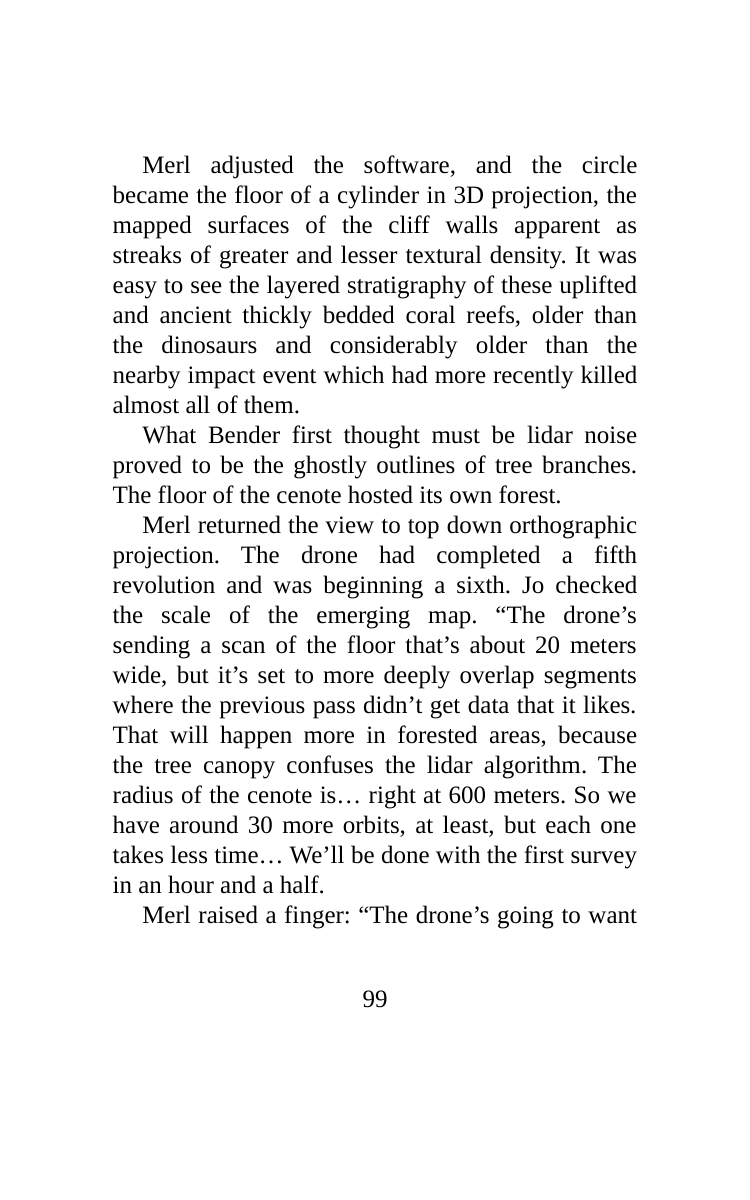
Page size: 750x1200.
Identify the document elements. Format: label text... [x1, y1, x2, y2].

text Merl returned the view to top down orthographic projection. The drone had completed a fifth revolution and was beginning a sixth. Jo checked the scale of the emerging map. “The drone’s sending a scan of the floor that’s about 20 meters wide, but it’s set to more deeply overlap segments where the previous pass didn’t get data that it likes. That will happen more in forested areas, because the tree canopy confuses the lidar algorithm. The radius of the cenote is… right at 600 meters. So we have around 30 more orbits, at least, but each one takes less time… We’ll be done with the first survey in an hour and a half. [112, 510, 637, 900]
text Merl adjusted the software, and the circle became the floor of a cylinder in 3D projection, the mapped surfaces of the cliff walls apparent as streaks of greater and lesser textural density. It was easy to see the layered stratigraphy of these uplifted and ancient thickly bedded coral reefs, older than the dinosaurs and considerably older than the nearby impact event which had more recently killed almost all of them. [112, 150, 637, 420]
text Merl raised a finger: “The drone’s going to want [112, 900, 637, 930]
text What Bender first thought must be lidar noise proved to be the ghostly outlines of tree branches. The floor of the cenote hosted its own forest. [112, 420, 637, 510]
